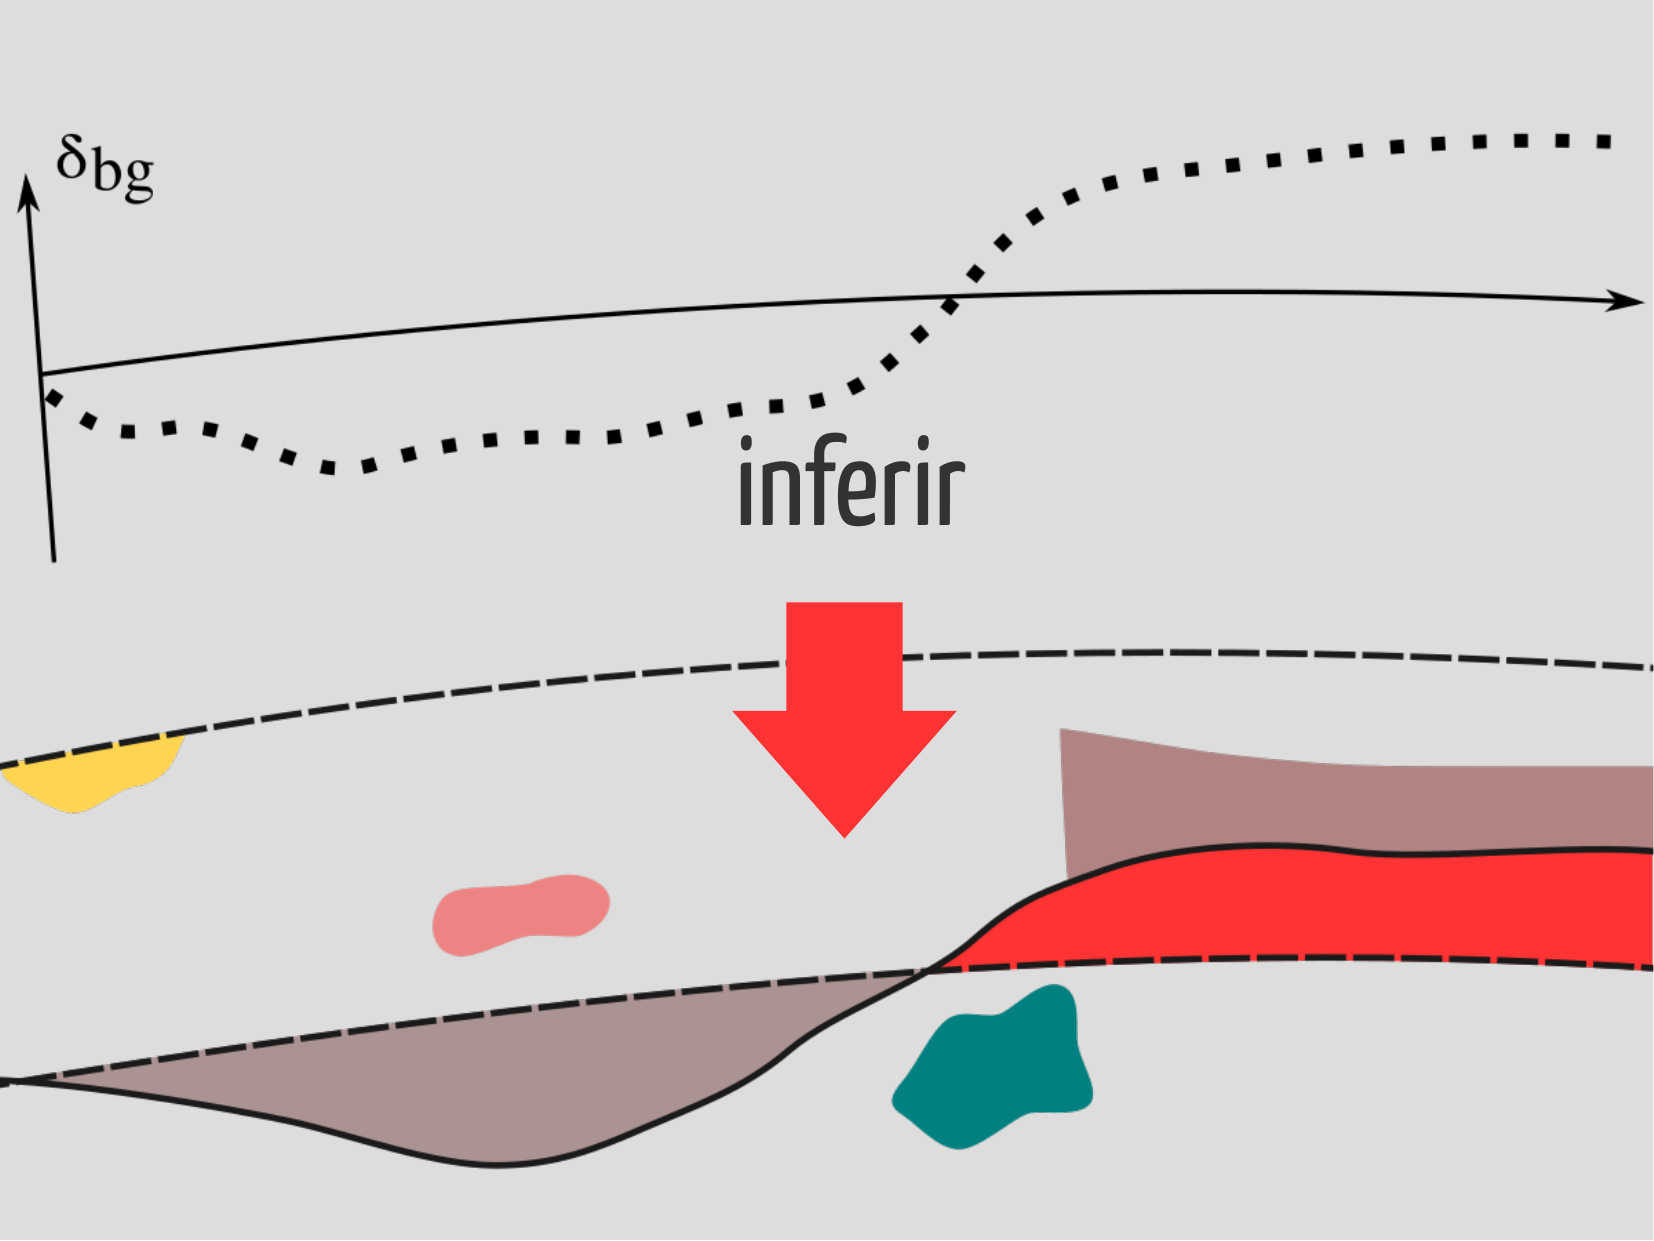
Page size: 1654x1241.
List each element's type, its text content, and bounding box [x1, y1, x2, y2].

picture [0, 0, 1654, 1241]
text_box [732, 613, 957, 839]
text_box inferir [720, 437, 983, 613]
